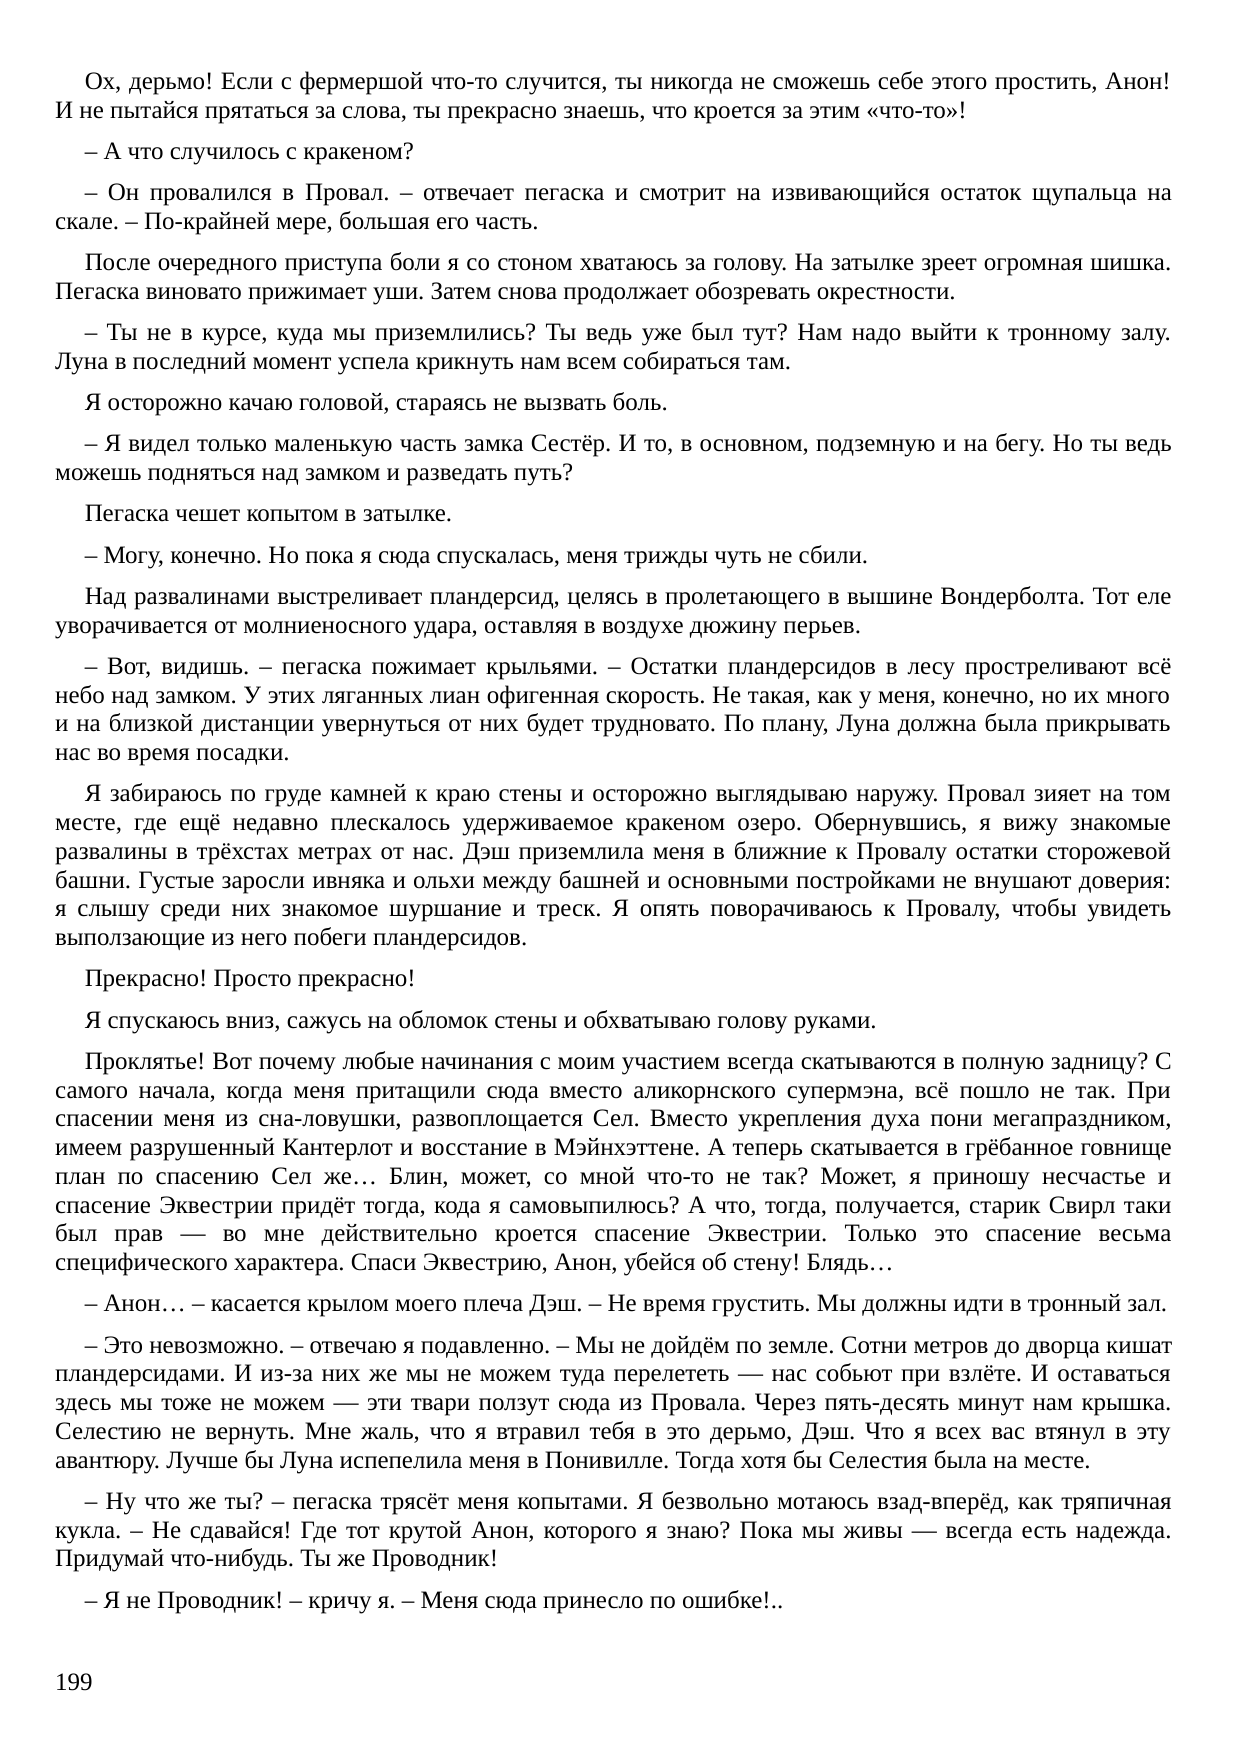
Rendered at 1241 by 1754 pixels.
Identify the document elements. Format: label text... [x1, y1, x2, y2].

text Ох, дерьмо! Если с фермершой что-то случится, ты никогда не сможешь себе этого простить, Анон! И не пытайся прятаться за слова, ты прекрасно знаешь, что кроется за этим «что-то»! [55, 66, 1173, 123]
text – Вот, видишь. – пегаска пожимает крыльями. – Остатки пландерсидов в лесу простреливают всё небо над замком. У этих ляганных лиан офигенная скорость. Не такая, как у меня, конечно, но их много и на близкой дистанции увернуться от них будет трудновато. По плану, Луна должна была прикрывать нас во время посадки. [55, 651, 1173, 766]
text – Могу, конечно. Но пока я сюда спускалась, меня трижды чуть не сбили. [55, 540, 1173, 568]
text Над развалинами выстреливает пландерсид, целясь в пролетающего в вышине Вондерболта. Тот еле уворачивается от молниеносного удара, оставляя в воздухе дюжину перьев. [55, 581, 1173, 638]
text Я осторожно качаю головой, стараясь не вызвать боль. [55, 387, 1173, 416]
text – Анон… – касается крылом моего плеча Дэш. – Не время грустить. Мы должны идти в тронный зал. [55, 1288, 1173, 1317]
text После очередного приступа боли я со стоном хватаюсь за голову. На затылке зреет огромная шишка. Пегаска виновато прижимает уши. Затем снова продолжает обозревать окрестности. [55, 247, 1173, 305]
text – Ты не в курсе, куда мы приземлились? Ты ведь уже был тут? Нам надо выйти к тронному залу. Луна в последний момент успела крикнуть нам всем собираться там. [55, 317, 1173, 375]
text Пегаска чешет копытом в затылке. [55, 498, 1173, 527]
text Я забираюсь по груде камней к краю стены и осторожно выглядываю наружу. Провал зияет на том месте, где ещё недавно плескалось удерживаемое кракеном озеро. Обернувшись, я вижу знакомые развалины в трёхстах метрах от нас. Дэш приземлила меня в ближние к Провалу остатки сторожевой башни. Густые заросли ивняка и ольхи между башней и основными постройками не внушают доверия: я слышу среди них знакомое шуршание и треск. Я опять поворачиваюсь к Провалу, чтобы увидеть выползающие из него побеги пландерсидов. [55, 778, 1173, 951]
text – Я видел только маленькую часть замка Сестёр. И то, в основном, подземную и на бегу. Но ты ведь можешь подняться над замком и разведать путь? [55, 428, 1173, 486]
text – Это невозможно. – отвечаю я подавленно. – Мы не дойдём по земле. Сотни метров до дворца кишат пландерсидами. И из-за них же мы не можем туда перелететь — нас собьют при взлёте. И оставаться здесь мы тоже не можем — эти твари ползут сюда из Провала. Через пять-десять минут нам крышка. Селестию не вернуть. Мне жаль, что я втравил тебя в это дерьмо, Дэш. Что я всех вас втянул в эту авантюру. Лучше бы Луна испепелила меня в Понивилле. Тогда хотя бы Селестия была на месте. [55, 1330, 1173, 1473]
text – Он провалился в Провал. – отвечает пегаска и смотрит на извивающийся остаток щупальца на скале. – По-крайней мере, большая его часть. [55, 177, 1173, 235]
text Прекрасно! Просто прекрасно! [55, 963, 1173, 992]
text – Я не Проводник! – кричу я. – Меня сюда принесло по ошибке!.. [55, 1585, 1173, 1613]
text Проклятье! Вот почему любые начинания с моим участием всегда скатываются в полную задницу? С самого начала, когда меня притащили сюда вместо аликорнского супермэна, всё пошло не так. При спасении меня из сна-ловушки, развоплощается Сел. Вместо укрепления духа пони мегапраздником, имеем разрушенный Кантерлот и восстание в Мэйнхэттене. А теперь скатывается в грёбанное говнище план по спасению Сел же… Блин, может, со мной что-то не так? Может, я приношу несчастье и спасение Эквестрии придёт тогда, кода я самовыпилюсь? А что, тогда, получается, старик Свирл таки был прав — во мне действительно кроется спасение Эквестрии. Только это спасение весьма специфического характера. Спаси Эквестрию, Анон, убейся об стену! Блядь… [55, 1046, 1173, 1276]
text – Ну что же ты? – пегаска трясёт меня копытами. Я безвольно мотаюсь взад-вперёд, как тряпичная кукла. – Не сдавайся! Где тот крутой Анон, которого я знаю? Пока мы живы — всегда есть надежда. Придумай что-нибудь. Ты же Проводник! [55, 1486, 1173, 1572]
text – А что случилось с кракеном? [55, 136, 1173, 165]
text Я спускаюсь вниз, сажусь на обломок стены и обхватываю голову руками. [55, 1005, 1173, 1033]
